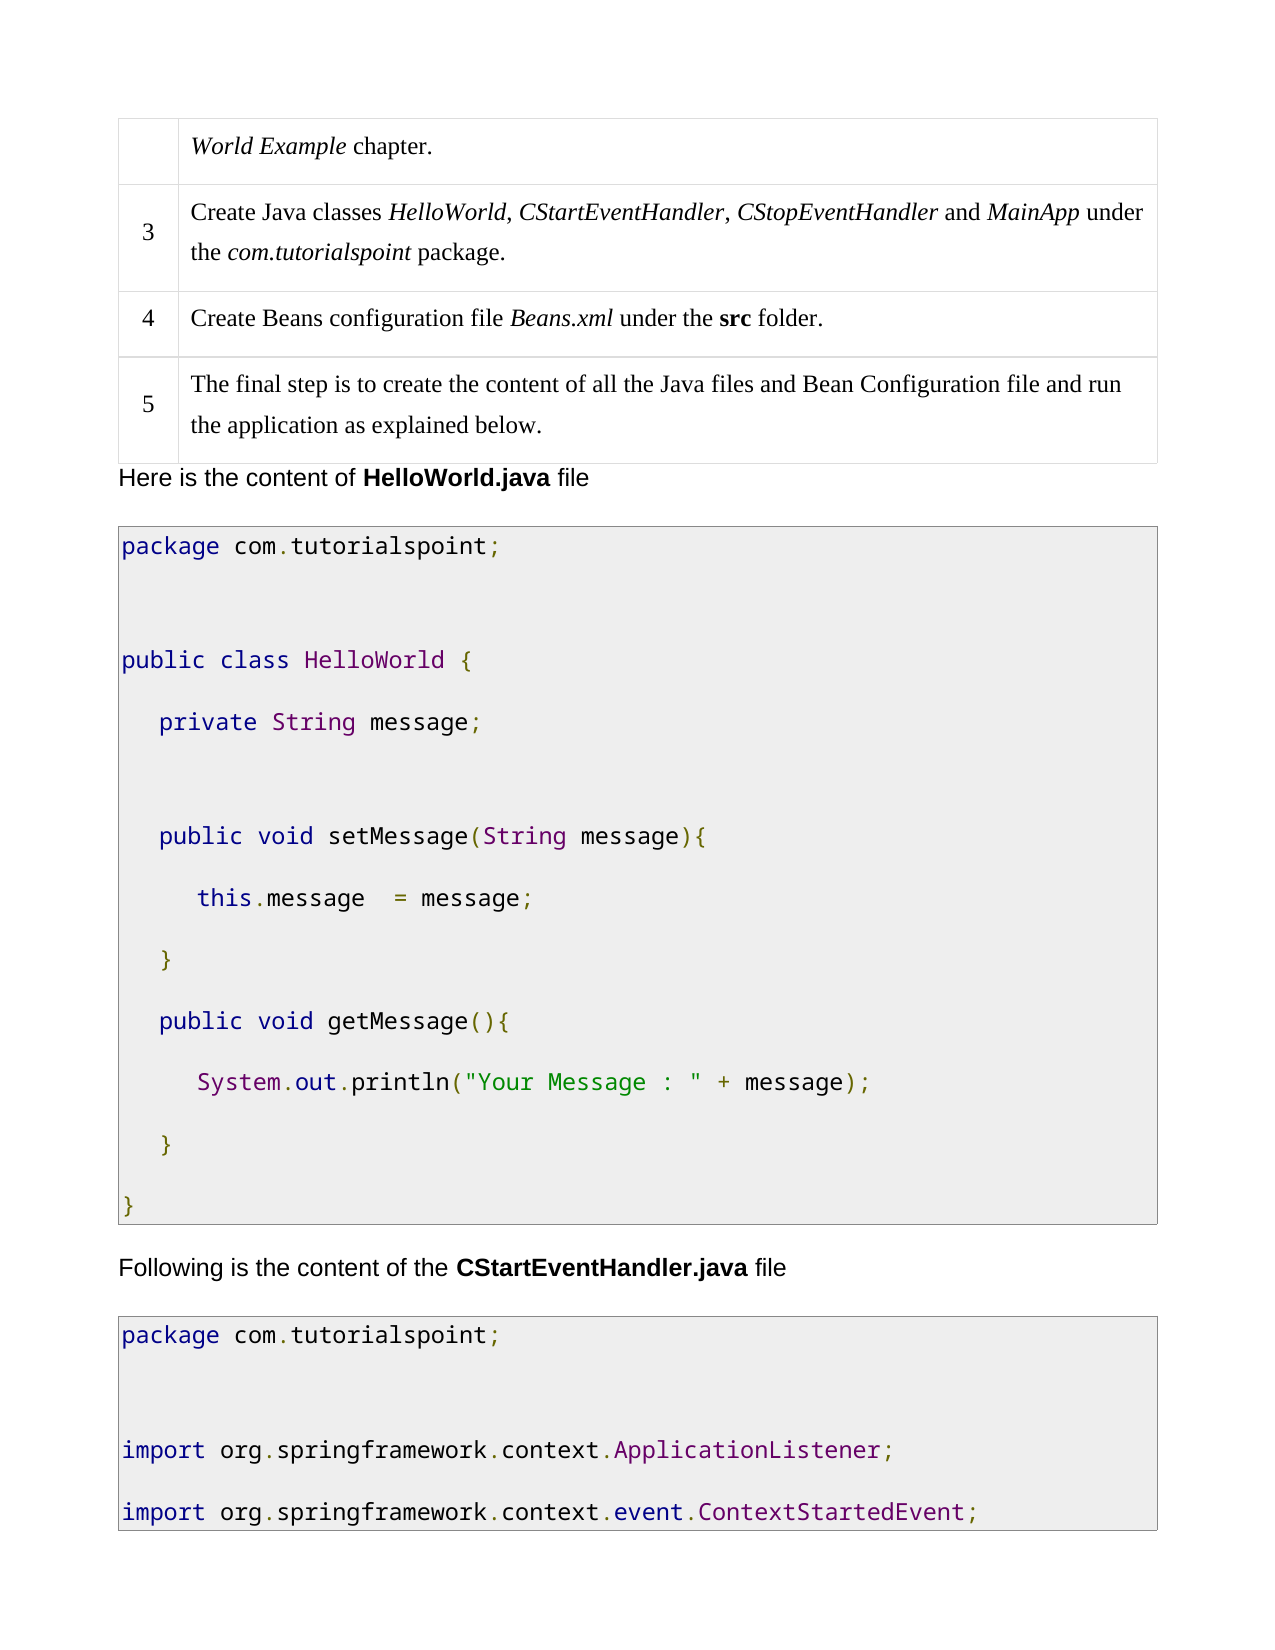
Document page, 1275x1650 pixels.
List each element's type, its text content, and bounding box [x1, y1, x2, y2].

text import org.springframework.context.event.ContextStartedEvent; [119, 1492, 1157, 1530]
table_cell 3 [119, 185, 178, 291]
text public void getMessage(){ [119, 1001, 1157, 1036]
text package com.tutorialspoint; [119, 1317, 1157, 1351]
text } [119, 1124, 1157, 1159]
text this.message = message; [119, 878, 1157, 913]
text Following is the content of the CStartEventHandler.java file [118, 1253, 1157, 1282]
table_cell 5 [119, 358, 178, 463]
text } [119, 939, 1157, 974]
table_cell Create Beans configuration file Beans.xml under the src folder. [179, 292, 1157, 356]
table_cell The final step is to create the content of all the Java files and Bean Configuration file and run the application as explained below. [179, 358, 1157, 463]
text } [119, 1185, 1157, 1224]
text import org.springframework.context.ApplicationListener; [119, 1430, 1157, 1465]
text Here is the content of HelloWorld.java file [118, 464, 1157, 492]
text System.out.println("Your Message : " + message); [119, 1062, 1157, 1097]
text public class HelloWorld { [119, 640, 1157, 676]
text package com.tutorialspoint; [119, 527, 1157, 561]
text private String message; [119, 702, 1157, 737]
text public void setMessage(String message){ [119, 816, 1157, 852]
table_cell Create Java classes HelloWorld, CStartEventHandler, CStopEventHandler and MainApp under the com.tutorialspoint package. [179, 185, 1157, 291]
table_cell World Example chapter. [179, 119, 1157, 184]
table_cell [119, 119, 178, 184]
table_cell 4 [119, 292, 178, 356]
